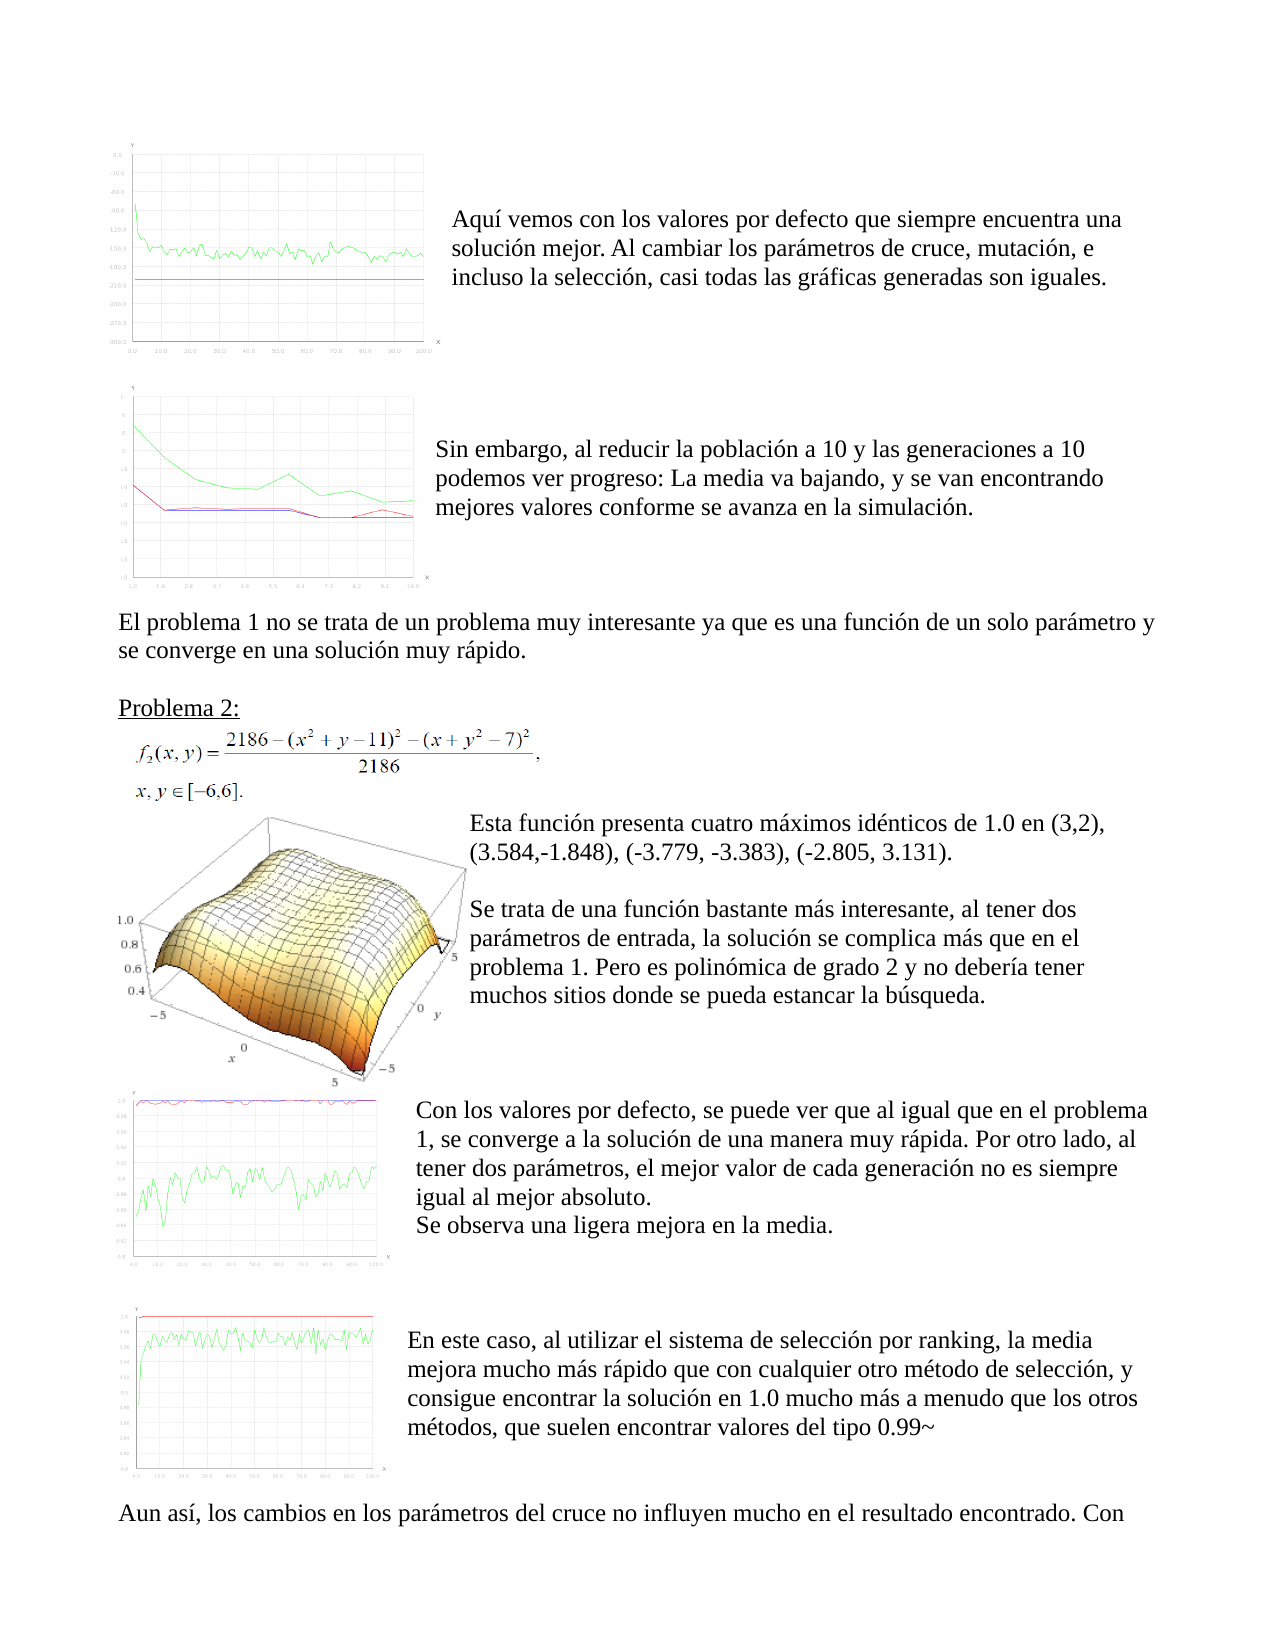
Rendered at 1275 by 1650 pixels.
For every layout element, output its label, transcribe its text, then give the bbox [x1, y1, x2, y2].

picture [97, 127, 452, 359]
picture [120, 1297, 407, 1487]
text Sin embargo, al reducir la población a 10 y las generaciones a 10 podemos ver progreso: La media va bajando, y se van encontrando mejores valores conforme se avanza en la simulación. [435, 434, 1157, 521]
text Esta función presenta cuatro máximos idénticos de 1.0 en (3,2), (3.584,-1.848), (-3.779, -3.383), (-2.805, 3.131). [470, 808, 1157, 866]
text Aun así, los cambios en los parámetros del cruce no influyen mucho en el resultado encontrado. Con [118, 1498, 1157, 1527]
text Se observa una ligera mejora en la media. [416, 1211, 1157, 1239]
text En este caso, al utilizar el sistema de selección por ranking, la media mejora mucho más rápido que con cualquier otro método de selección, y consigue encontrar la solución en 1.0 mucho más a menudo que los otros métodos, que suelen encontrar valores del tipo 0.99~ [407, 1326, 1157, 1441]
text El problema 1 no se trata de un problema muy interesante ya que es una función de un solo parámetro y se converge en una solución muy rápido. [118, 607, 1157, 664]
text Aquí vemos con los valores por defecto que siempre encuentra una solución mejor. Al cambiar los parámetros de cruce, mutación, e incluso la selección, casi todas las gráficas generadas son iguales. [452, 204, 1157, 291]
picture [114, 721, 554, 1272]
text Problema 2: [118, 693, 1157, 722]
text Se trata de una función bastante más interesante, al tener dos parámetros de entrada, la solución se complica más que en el problema 1. Pero es polinómica de grado 2 y no debería tener muchos sitios donde se pueda estancar la búsqueda. [470, 894, 1157, 1009]
picture [121, 360, 435, 588]
text Con los valores por defecto, se puede ver que al igual que en el problema 1, se converge a la solución de una manera muy rápida. Por otro lado, al tener dos parámetros, el mejor valor de cada generación no es siempre igual al mejor absoluto. [416, 1096, 1157, 1211]
